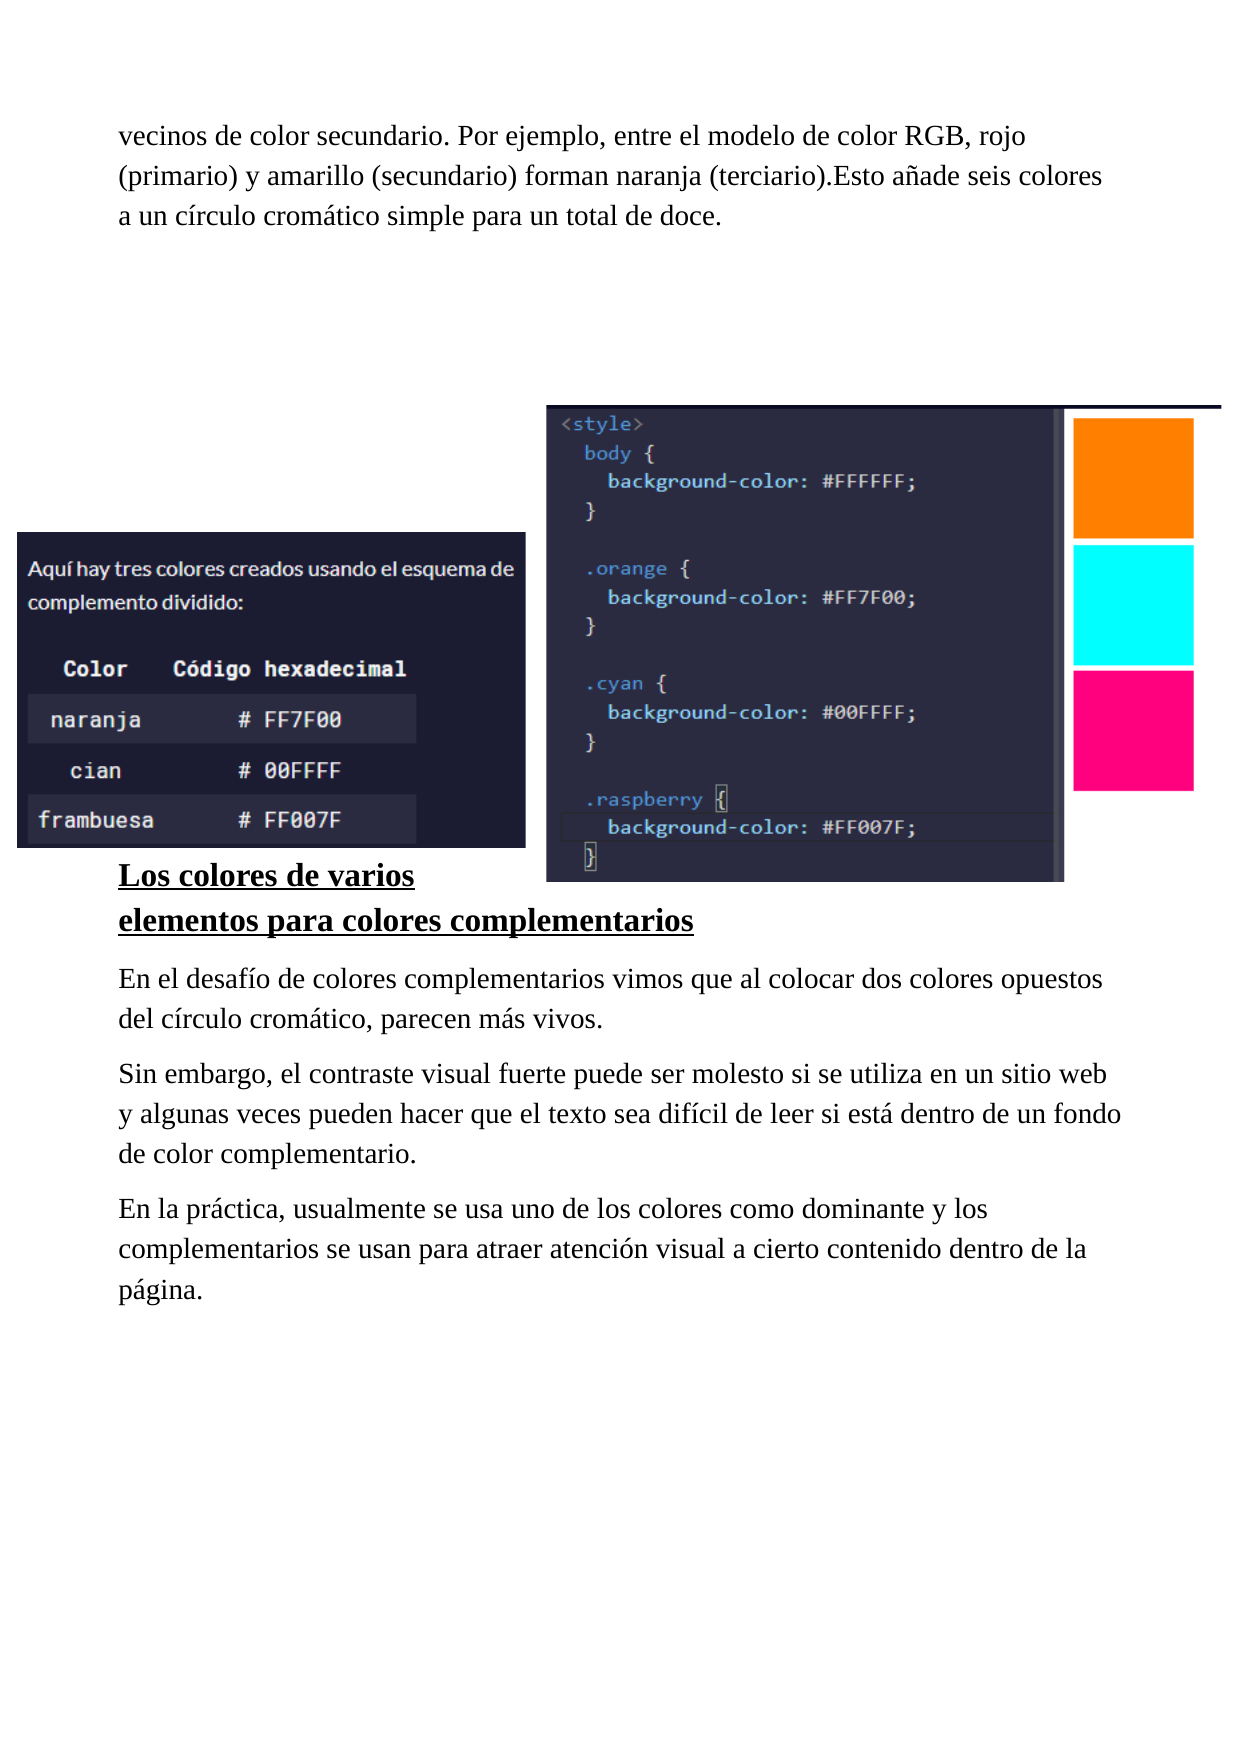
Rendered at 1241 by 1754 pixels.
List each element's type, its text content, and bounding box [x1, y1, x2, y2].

text vecinos de color secundario. Por ejemplo, entre el modelo de color RGB, rojo (primario) y amarillo (secundario) forman naranja (terciario).Esto añade seis colores a un círculo cromático simple para un total de doce. [118, 118, 1122, 232]
text Sin embargo, el contraste visual fuerte puede ser molesto si se utiliza en un sitio web y algunas veces pueden hacer que el texto sea difícil de leer si está dentro de un fondo de color complementario. [118, 1056, 1122, 1170]
text En el desafío de colores complementarios vimos que al colocar dos colores opuestos del círculo cromático, parecen más vivos. [118, 961, 1122, 1035]
text Los colores de varios elementos para colores complementarios [118, 844, 1122, 939]
text En la práctica, usualmente se usa uno de los colores como dominante y los complementarios se usan para atraer atención visual a cierto contenido dentro de la página. [118, 1191, 1122, 1305]
